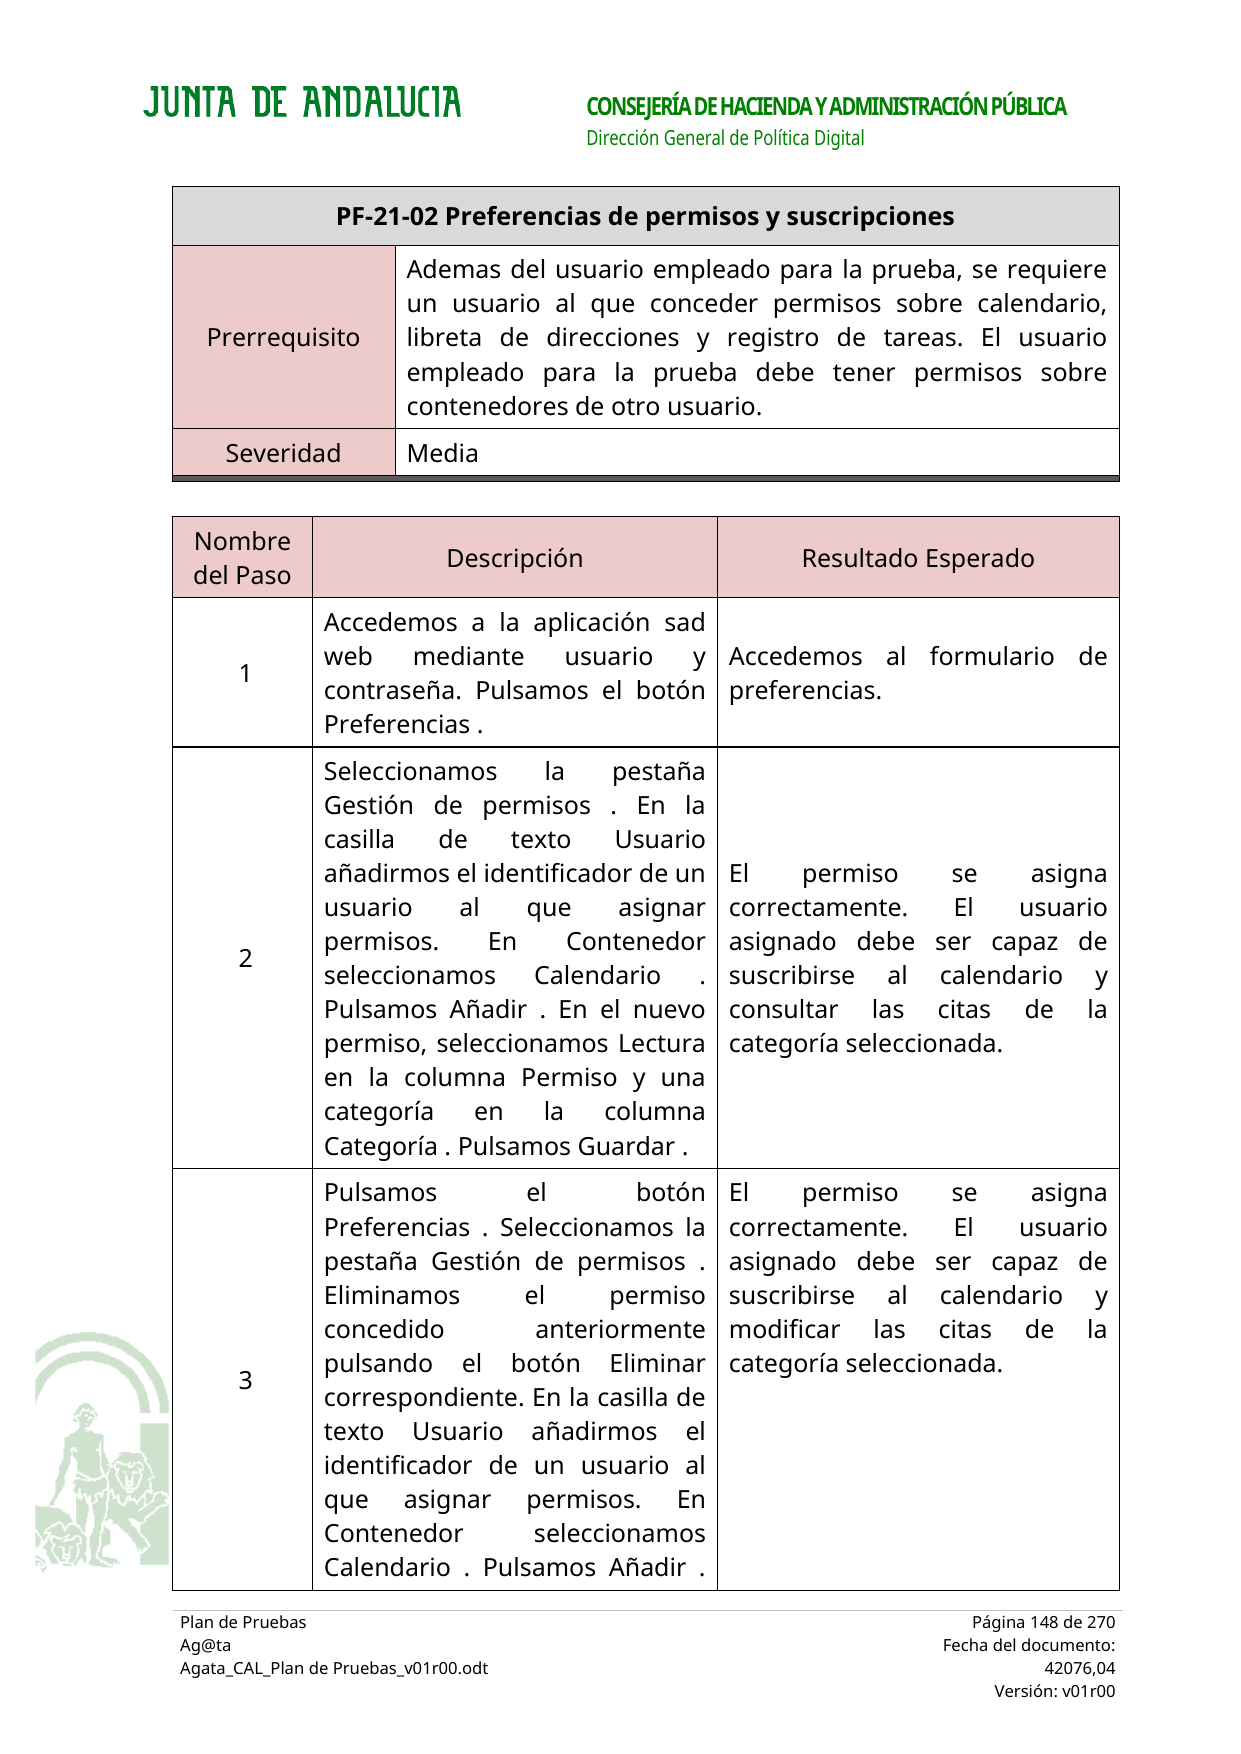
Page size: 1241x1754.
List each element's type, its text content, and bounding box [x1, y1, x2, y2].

table_cell Accedemos al formulario de preferencias. [718, 598, 1119, 746]
table_header PF-21-02 Preferencias de permisos y suscripciones [173, 187, 1119, 245]
table_cell El permiso se asigna correctamente. El usuario asignado debe ser capaz de suscribirse al calendario y modificar las citas de la categoría seleccionada. [718, 1169, 1119, 1590]
table_header Nombre del Paso [173, 517, 312, 597]
table_cell 3 [173, 1169, 312, 1590]
table_cell [173, 476, 1119, 481]
table_header Descripción [313, 517, 717, 597]
table_cell Accedemos a la aplicación sad web mediante usuario y contraseña. Pulsamos el botón Preferencias . [313, 598, 717, 746]
table_cell Pulsamos el botón Preferencias . Seleccionamos la pestaña Gestión de permisos . Eliminamos el permiso concedido anteriormente pulsando el botón Eliminar correspondiente. En la casilla de texto Usuario añadirmos el identificador de un usuario al que asignar permisos. En Contenedor seleccionamos Calendario . Pulsamos Añadir . [313, 1169, 717, 1590]
table_cell 2 [173, 748, 312, 1168]
table_cell Ademas del usuario empleado para la prueba, se requiere un usuario al que conceder permisos sobre calendario, libreta de direcciones y registro de tareas. El usuario empleado para la prueba debe tener permisos sobre contenedores de otro usuario. [396, 246, 1119, 428]
table_header Resultado Esperado [718, 517, 1119, 597]
table_cell Prerrequisito [173, 246, 395, 428]
table_cell Media [396, 429, 1119, 475]
table_cell 1 [173, 598, 312, 746]
table_cell Seleccionamos la pestaña Gestión de permisos . En la casilla de texto Usuario añadirmos el identificador de un usuario al que asignar permisos. En Contenedor seleccionamos Calendario . Pulsamos Añadir . En el nuevo permiso, seleccionamos Lectura en la columna Permiso y una categoría en la columna Categoría . Pulsamos Guardar . [313, 748, 717, 1168]
table_cell El permiso se asigna correctamente. El usuario asignado debe ser capaz de suscribirse al calendario y consultar las citas de la categoría seleccionada. [718, 748, 1119, 1168]
table_cell Severidad [173, 429, 395, 475]
picture [143, 86, 461, 117]
